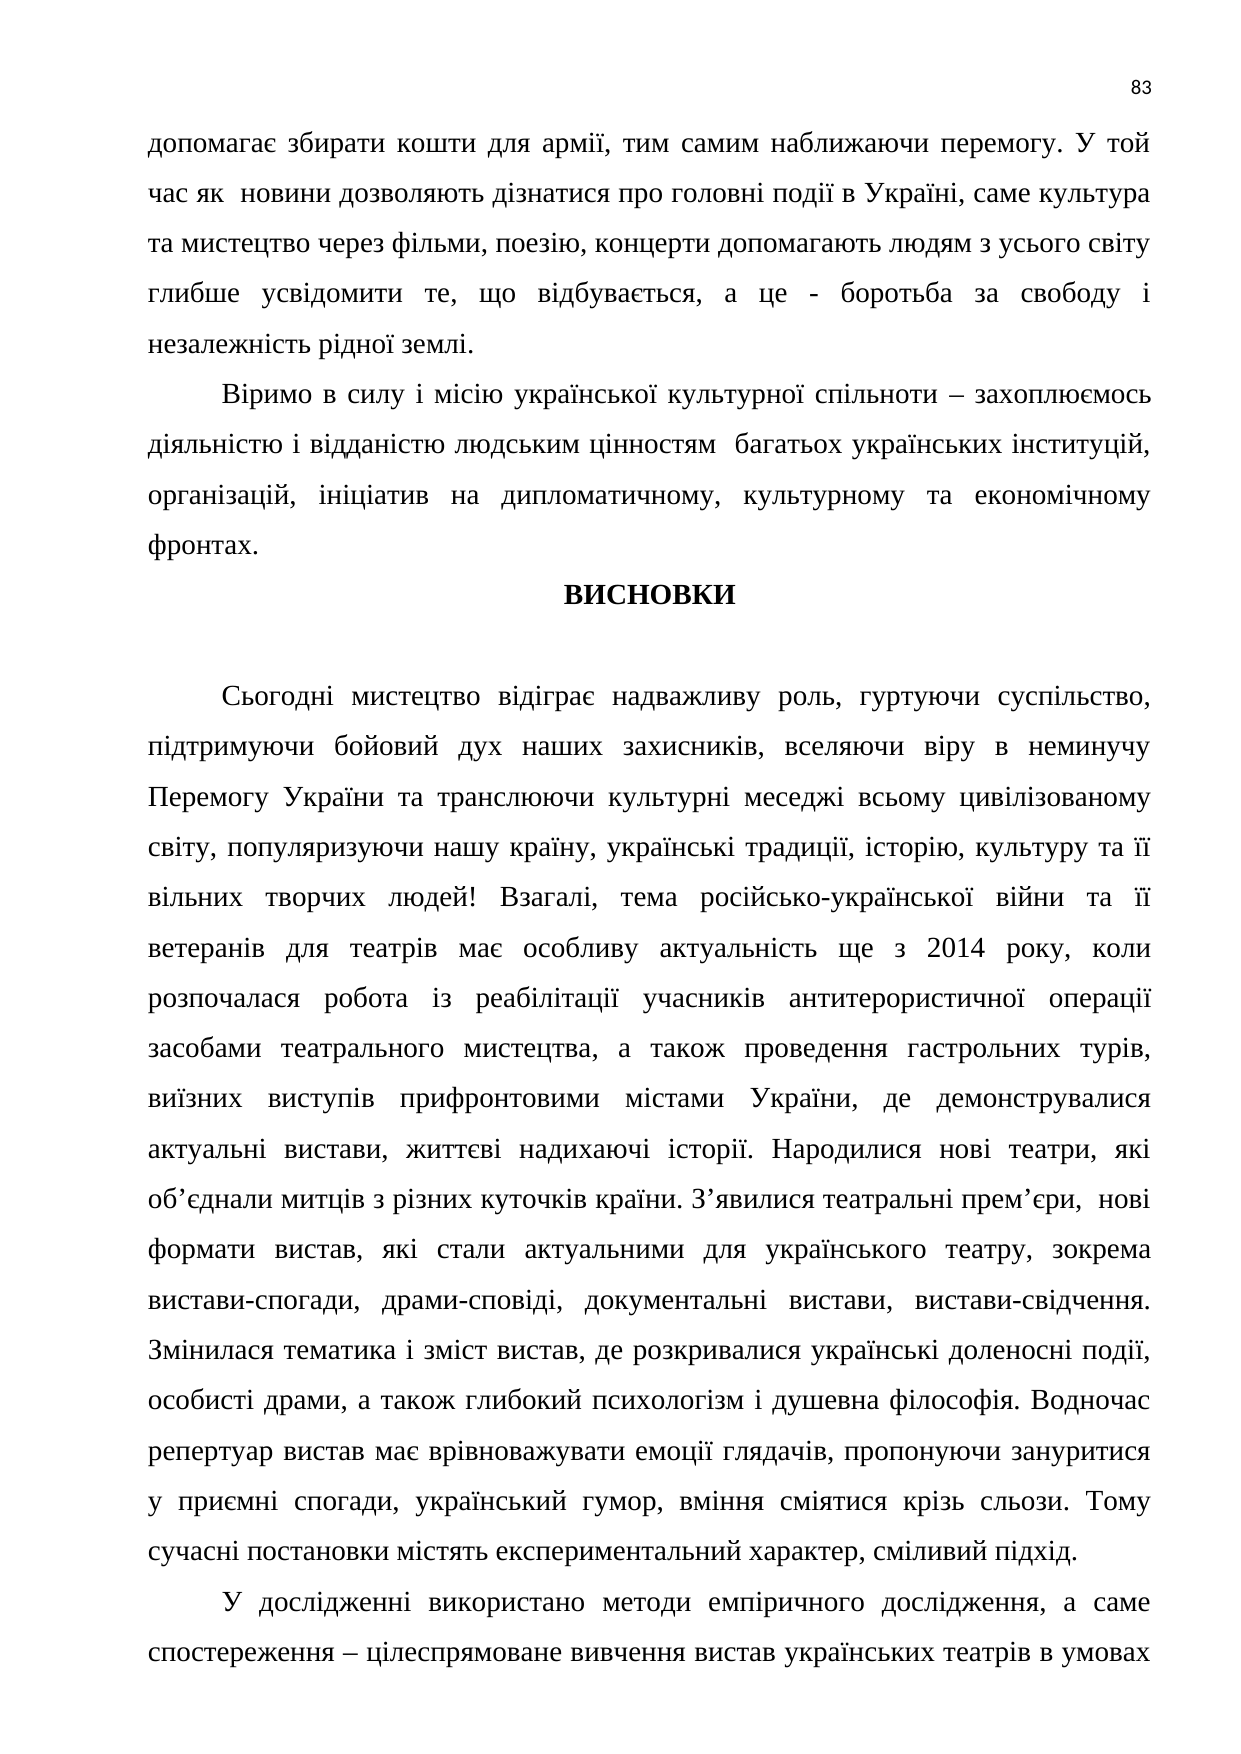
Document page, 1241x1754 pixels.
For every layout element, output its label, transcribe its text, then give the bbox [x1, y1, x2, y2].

text У дослідженні використано методи емпіричного дослідження, а саме спостереження – цілеспрямоване вивчення вистав українських театрів в умовах [148, 1584, 1152, 1668]
text допомагає збирати кошти для армії, тим самим наближаючи перемогу. У той час як новини дозволяють дізнатися про головні події в Україні, саме культура та мистецтво через фільми, поезію, концерти допомагають людям з усього світу глибше усвідомити те, що відбувається, а це - боротьба за свободу і незалежність рідної землі. [148, 125, 1152, 359]
text ВИСНОВКИ [148, 577, 1152, 611]
text Сьогодні мистецтво відіграє надважливу роль, гуртуючи суспільство, підтримуючи бойовий дух наших захисників, вселяючи віру в неминучу Перемогу України та транслюючи культурні меседжі всьому цивілізованому світу, популяризуючи нашу країну, українські традиції, історію, культуру та її вільних творчих людей! Взагалі, тема російсько-української війни та її ветеранів для театрів має особливу актуальність ще з 2014 року, коли розпочалася робота із реабілітації учасників антитерористичної операції засобами театрального мистецтва, а також проведення гастрольних турів, виїзних виступів прифронтовими містами України, де демонструвалися актуальні вистави, життєві надихаючі історії. Народилися нові театри, які об’єднали митців з різних куточків країни. З’явилися театральні прем’єри, нові формати вистав, які стали актуальними для українського театру, зокрема вистави-спогади, драми-сповіді, документальні вистави, вистави-свідчення. Змінилася тематика і зміст вистав, де розкривалися українські доленосні події, особисті драми, а також глибокий психологізм і душевна філософія. Водночас репертуар вистав має врівноважувати емоції глядачів, пропонуючи зануритися у приємні спогади, український гумор, вміння сміятися крізь сльози. Тому сучасні постановки містять експериментальний характер, сміливий підхід. [148, 678, 1152, 1567]
text Віримо в силу і місію української культурної спільноти – захоплюємось діяльністю і відданістю людським цінностям багатьох українських інституцій, організацій, ініціатив на дипломатичному, культурному та економічному фронтах. [148, 376, 1152, 561]
